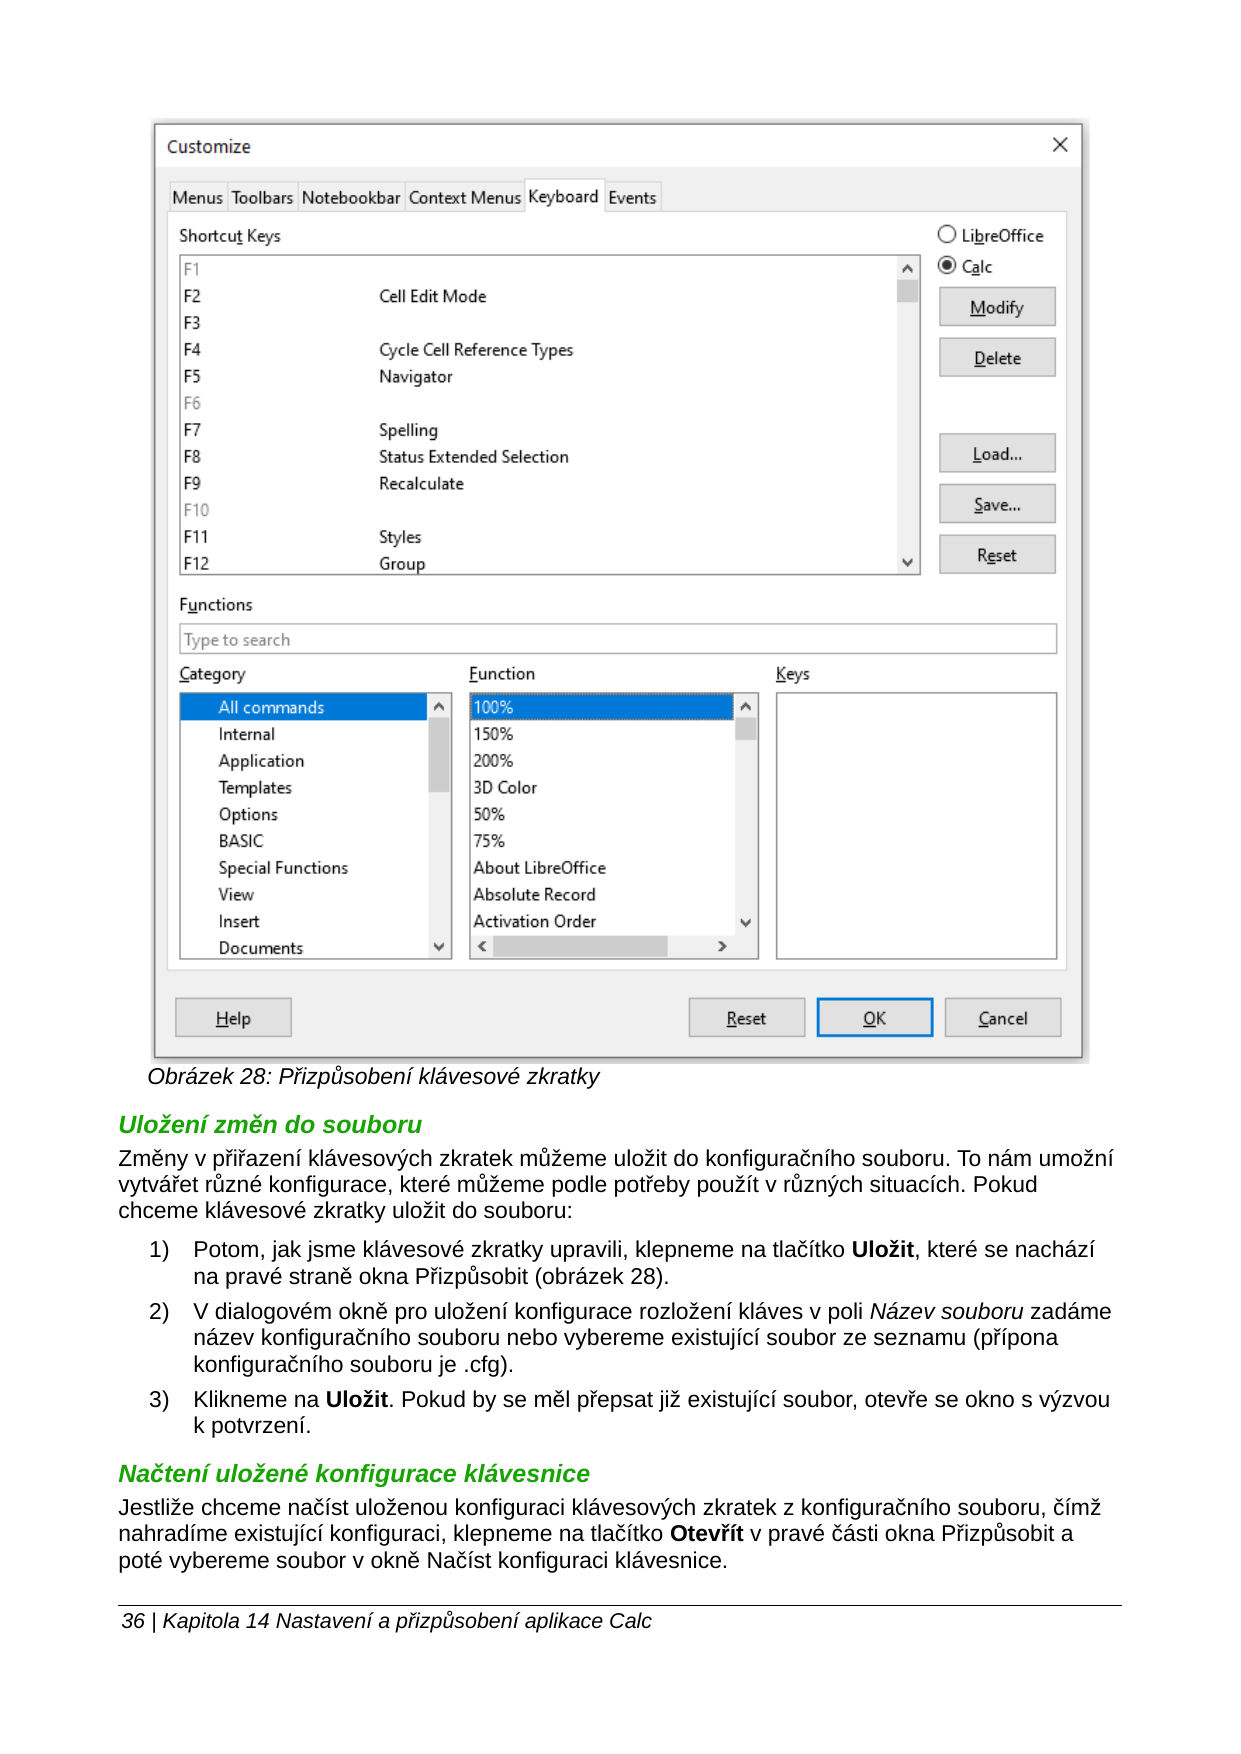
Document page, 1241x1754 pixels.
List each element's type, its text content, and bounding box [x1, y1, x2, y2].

list Potom, jak jsme klávesové zkratky upravili, klepneme na tlačítko Uložit, které se nachází na pravé straně okna Přizpůsobit (obrázek 28). [169, 1236, 1122, 1289]
subtitle Uložení změn do souboru [118, 1110, 1122, 1139]
list Klikneme na Uložit. Pokud by se měl přepsat již existující soubor, otevře se okno s výzvou k potvrzení. [169, 1386, 1122, 1438]
text Jestliže chceme načíst uloženou konfiguraci klávesových zkratek z konfiguračního souboru, čímž nahradíme existující konfiguraci, klepneme na tlačítko Otevřít v pravé části okna Přizpůsobit a poté vybereme soubor v okně Načíst konfiguraci klávesnice. [118, 1494, 1122, 1573]
subtitle Načtení uložené konfigurace klávesnice [118, 1459, 1122, 1488]
list V dialogovém okně pro uložení konfigurace rozložení kláves v poli Název souboru zadáme název konfiguračního souboru nebo vybereme existující soubor ze seznamu (přípona konfiguračního souboru je .cfg). [169, 1298, 1122, 1377]
list Změny v přiřazení klávesových zkratek můžeme uložit do konfiguračního souboru. To nám umožní vytvářet různé konfigurace, které můžeme podle potřeby použít v různých situacích. Pokud chceme klávesové zkratky uložit do souboru: [118, 1145, 1122, 1224]
picture [150, 118, 1090, 1064]
text Obrázek 28: Přizpůsobení klávesové zkratky [147, 1064, 1093, 1089]
